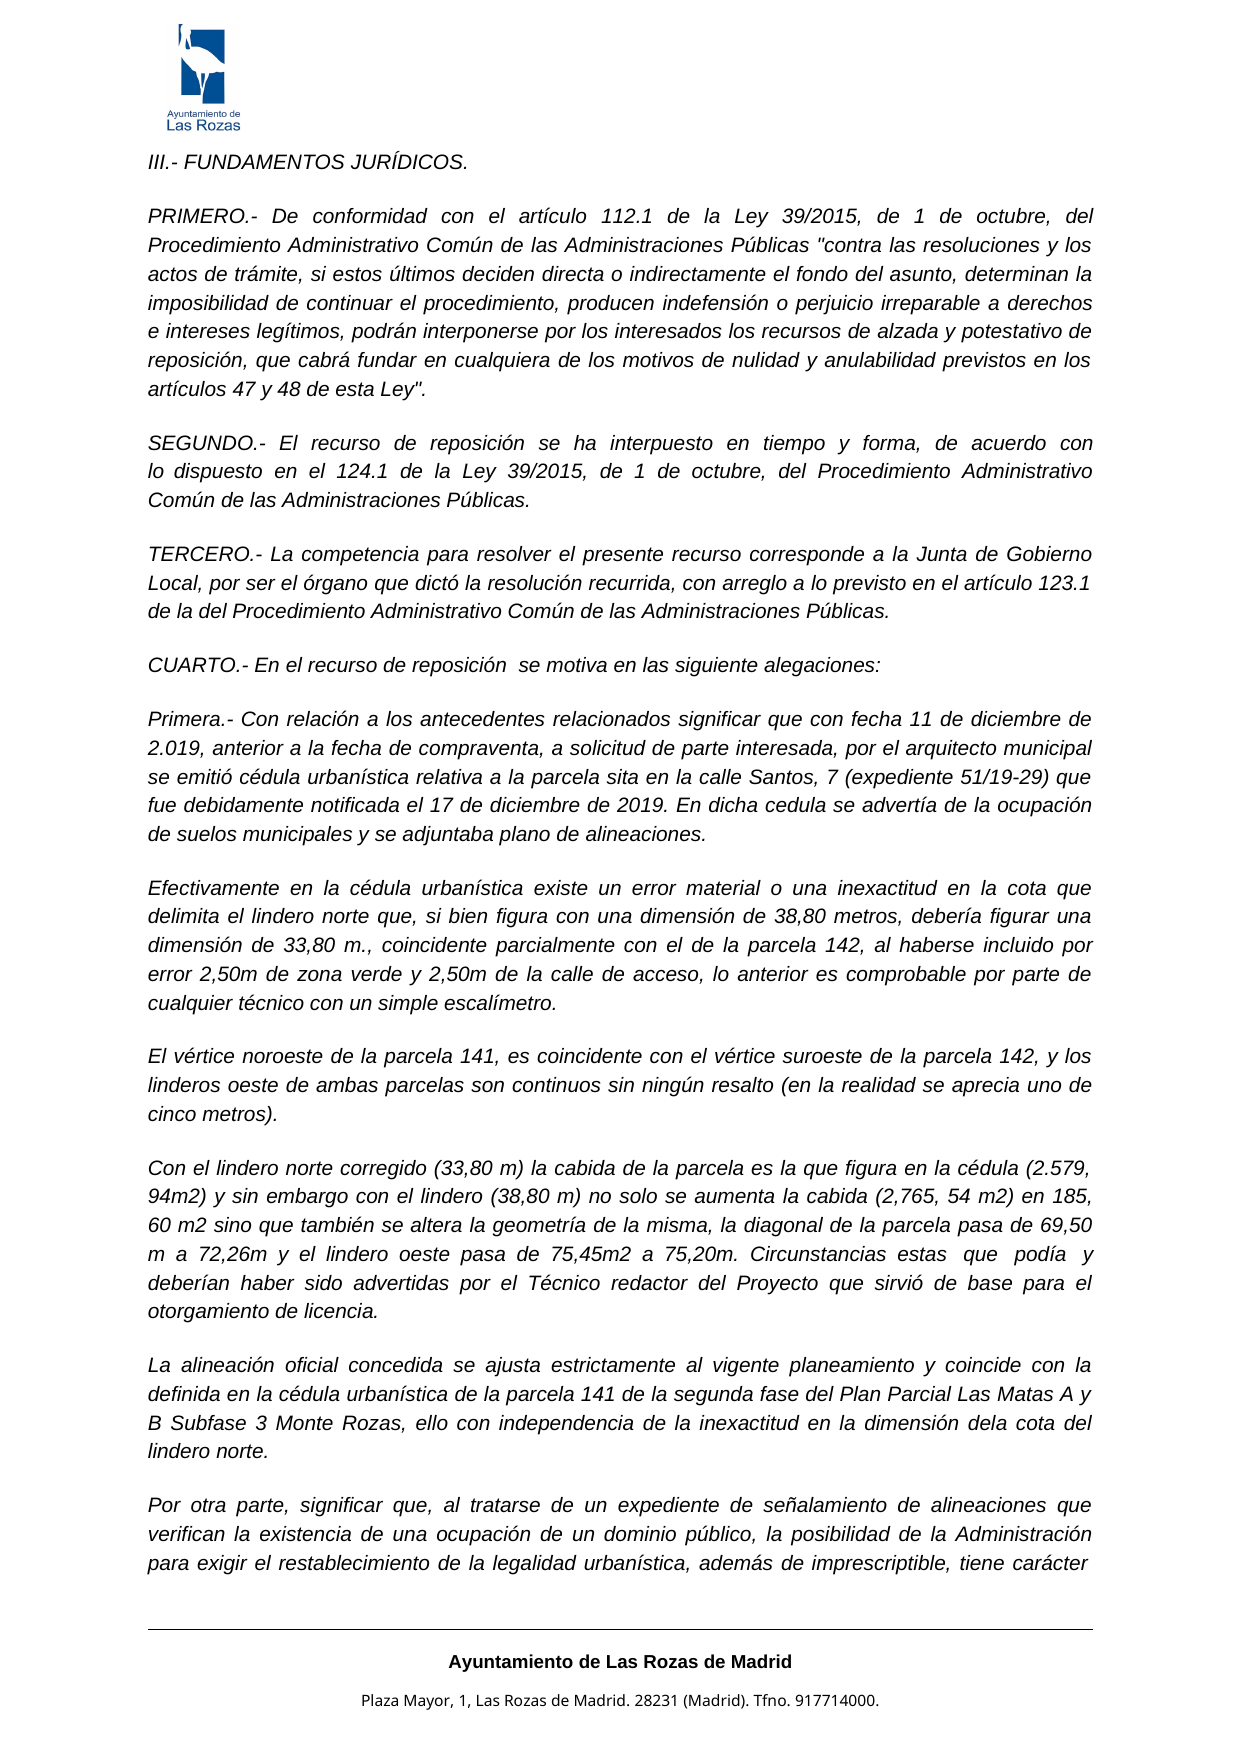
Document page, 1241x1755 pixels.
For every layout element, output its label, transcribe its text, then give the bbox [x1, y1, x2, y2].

text Con el lindero norte corregido (33,80 m) la cabida de la parcela es la que figura en la cédula (2.579, 94m2) y sin embargo con el lindero (38,80 m) no solo se aumenta la cabida (2,765, 54 m2) en 185, 60 m2 sino que también se altera la geometría de la misma, la diagonal de la parcela pasa de 69,50 m a 72,26m y el lindero oeste pasa de 75,45m2 a 75,20m. Circunstancias estas que podía y deberían haber sido advertidas por el Técnico redactor del Proyecto que sirvió de base para el otorgamiento de licencia. [148, 1156, 1093, 1323]
text Por otra parte, significar que, al tratarse de un expediente de señalamiento de alineaciones que verifican la existencia de una ocupación de un dominio público, la posibilidad de la Administración para exigir el restablecimiento de la legalidad urbanística, además de imprescriptible, tiene carácter [148, 1493, 1093, 1574]
text CUARTO.- En el recurso de reposición se motiva en las siguiente alegaciones: [148, 653, 1157, 677]
text Primera.- Con relación a los antecedentes relacionados significar que con fecha 11 de diciembre de 2.019, anterior a la fecha de compraventa, a solicitud de parte interesada, por el arquitecto municipal se emitió cédula urbanística relativa a la parcela sita en la calle Santos, 7 (expediente 51/19-29) que fue debidamente notificada el 17 de diciembre de 2019. En dicha cedula se advertía de la ocupación de suelos municipales y se adjuntaba plano de alineaciones. [148, 707, 1093, 846]
text III.- FUNDAMENTOS JURÍDICOS. [148, 150, 1157, 174]
text SEGUNDO.- El recurso de reposición se ha interpuesto en tiempo y forma, de acuerdo con lo dispuesto en el 124.1 de la Ley 39/2015, de 1 de octubre, del Procedimiento Administrativo Común de las Administraciones Públicas. [148, 430, 1093, 512]
text Efectivamente en la cédula urbanística existe un error material o una inexactitud en la cota que delimita el lindero norte que, si bien figura con una dimensión de 38,80 metros, debería figurar una dimensión de 33,80 m., coincidente parcialmente con el de la parcela 142, al haberse incluido por error 2,50m de zona verde y 2,50m de la calle de acceso, lo anterior es comprobable por parte de cualquier técnico con un simple escalímetro. [148, 876, 1093, 1014]
text La alineación oficial concedida se ajusta estrictamente al vigente planeamiento y coincide con la definida en la cédula urbanística de la parcela 141 de la segunda fase del Plan Parcial Las Matas A y B Subfase 3 Monte Rozas, ello con independencia de la inexactitud en la dimensión dela cota del lindero norte. [148, 1353, 1093, 1463]
text TERCERO.- La competencia para resolver el presente recurso corresponde a la Junta de Gobierno Local, por ser el órgano que dictó la resolución recurrida, con arreglo a lo previsto en el artículo 123.1 de la del Procedimiento Administrativo Común de las Administraciones Públicas. [148, 542, 1093, 623]
text El vértice noroeste de la parcela 141, es coincidente con el vértice suroeste de la parcela 142, y los linderos oeste de ambas parcelas son continuos sin ningún resalto (en la realidad se aprecia uno de cinco metros). [148, 1044, 1093, 1126]
text PRIMERO.- De conformidad con el artículo 112.1 de la Ley 39/2015, de 1 de octubre, del Procedimiento Administrativo Común de las Administraciones Públicas "contra las resoluciones y los actos de trámite, si estos últimos deciden directa o indirectamente el fondo del asunto, determinan la imposibilidad de continuar el procedimiento, producen indefensión o perjuicio irreparable a derechos e intereses legítimos, podrán interponerse por los interesados los recursos de alzada y potestativo de reposición, que cabrá fundar en cualquiera de los motivos de nulidad y anulabilidad previstos en los artículos 47 y 48 de esta Ley". [148, 204, 1093, 401]
